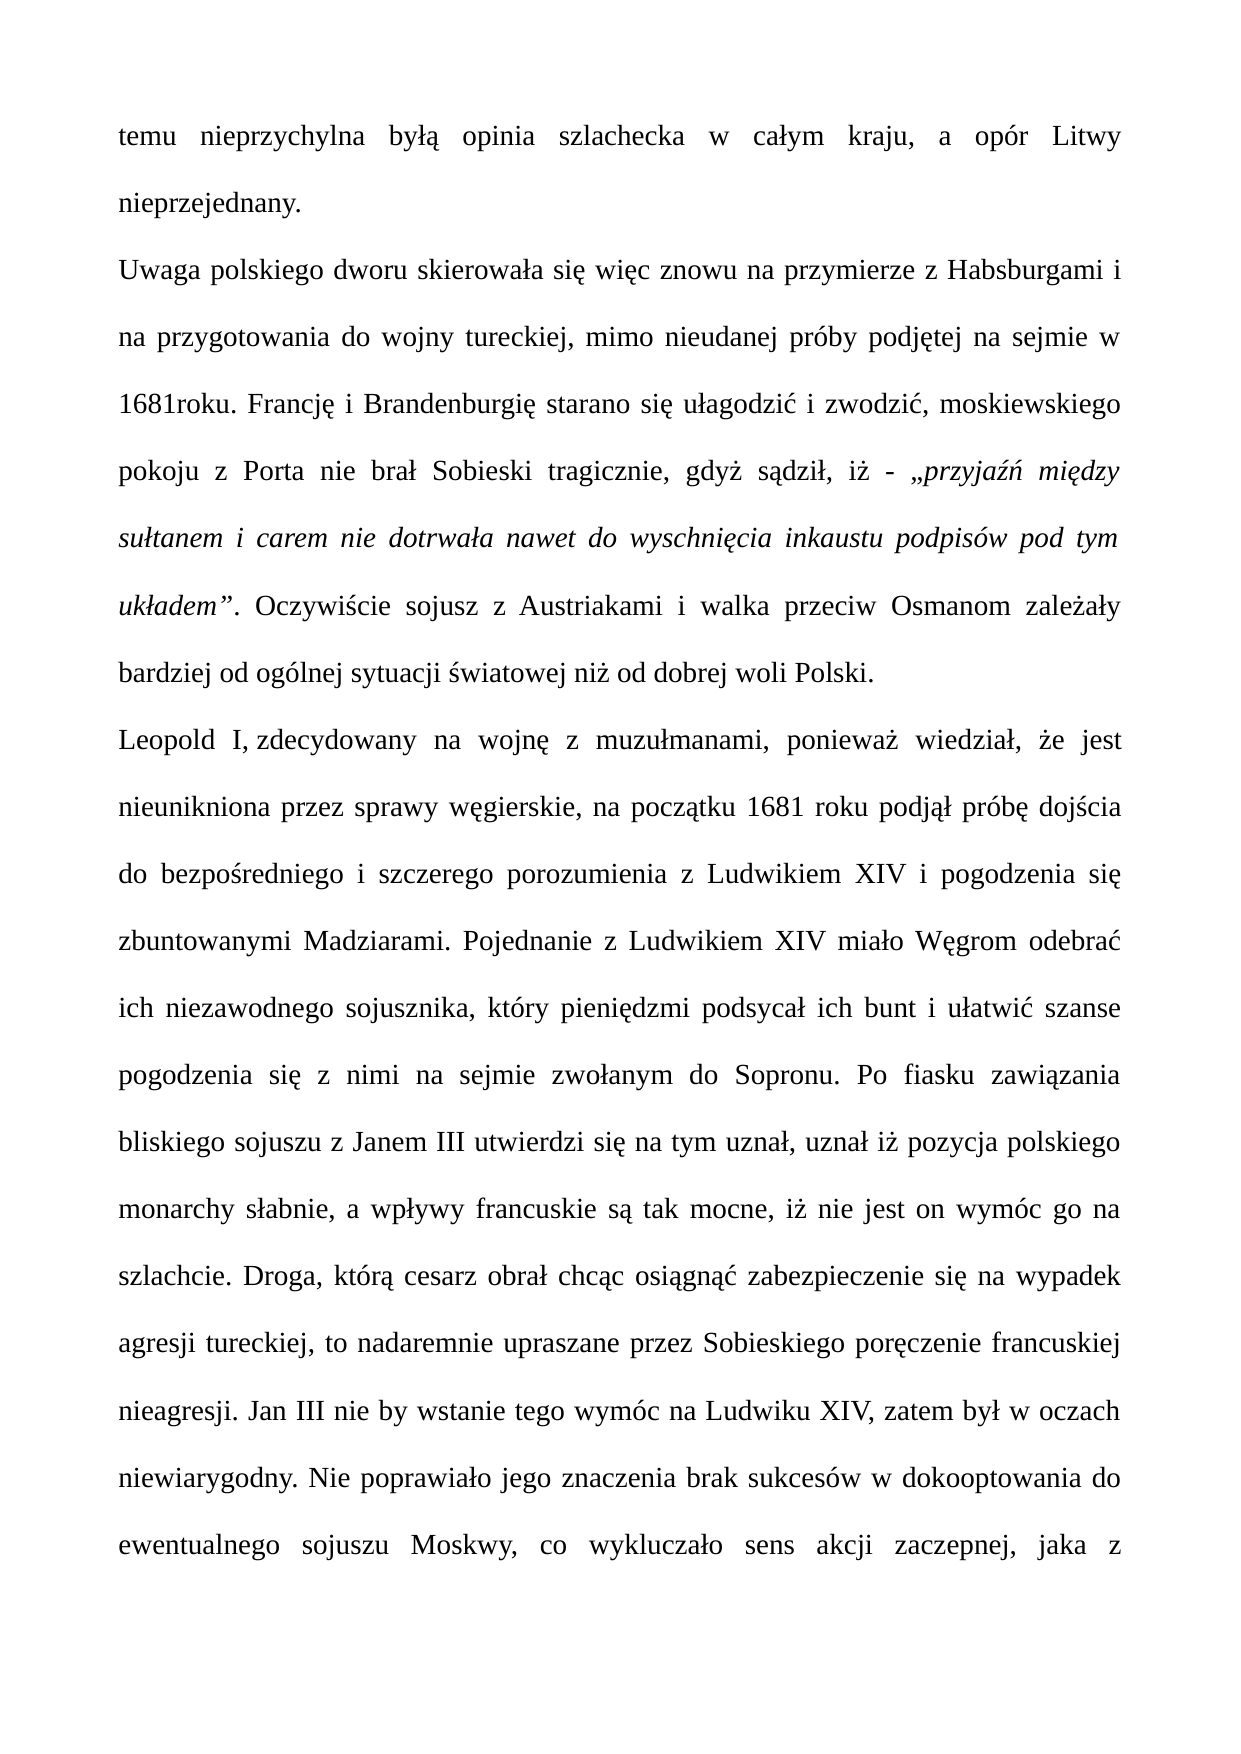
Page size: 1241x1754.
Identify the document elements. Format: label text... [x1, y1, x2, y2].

text Uwaga polskiego dworu skierowała się więc znowu na przymierze z Habsburgami i na przygotowania do wojny tureckiej, mimo nieudanej próby podjętej na sejmie w 1681roku. Francję i Brandenburgię starano się ułagodzić i zwodzić, moskiewskiego pokoju z Porta nie brał Sobieski tragicznie, gdyż sądził, iż - „przyjaźń między sułtanem i carem nie dotrwała nawet do wyschnięcia inkaustu podpisów pod tym układem”. Oczywiście sojusz z Austriakami i walka przeciw Osmanom zależały bardziej od ogólnej sytuacji światowej niż od dobrej woli Polski. [118, 252, 1122, 688]
text temu nieprzychylna byłą opinia szlachecka w całym kraju, a opór Litwy nieprzejednany. [118, 118, 1122, 219]
text Leopold I, zdecydowany na wojnę z muzułmanami, ponieważ wiedział, że jest nieunikniona przez sprawy węgierskie, na początku 1681 roku podjął próbę dojścia do bezpośredniego i szczerego porozumienia z Ludwikiem XIV i pogodzenia się zbuntowanymi Madziarami. Pojednanie z Ludwikiem XIV miało Węgrom odebrać ich niezawodnego sojusznika, który pieniędzmi podsycał ich bunt i ułatwić szanse pogodzenia się z nimi na sejmie zwołanym do Sopronu. Po fiasku zawiązania bliskiego sojuszu z Janem III utwierdzi się na tym uznał, uznał iż pozycja polskiego monarchy słabnie, a wpływy francuskie są tak mocne, iż nie jest on wymóc go na szlachcie. Droga, którą cesarz obrał chcąc osiągnąć zabezpieczenie się na wypadek agresji tureckiej, to nadaremnie upraszane przez Sobieskiego poręczenie francuskiej nieagresji. Jan III nie by wstanie tego wymóc na Ludwiku XIV, zatem był w oczach niewiarygodny. Nie poprawiało jego znaczenia brak sukcesów w dokooptowania do ewentualnego sojuszu Moskwy, co wykluczało sens akcji zaczepnej, jaka z [118, 722, 1122, 1560]
